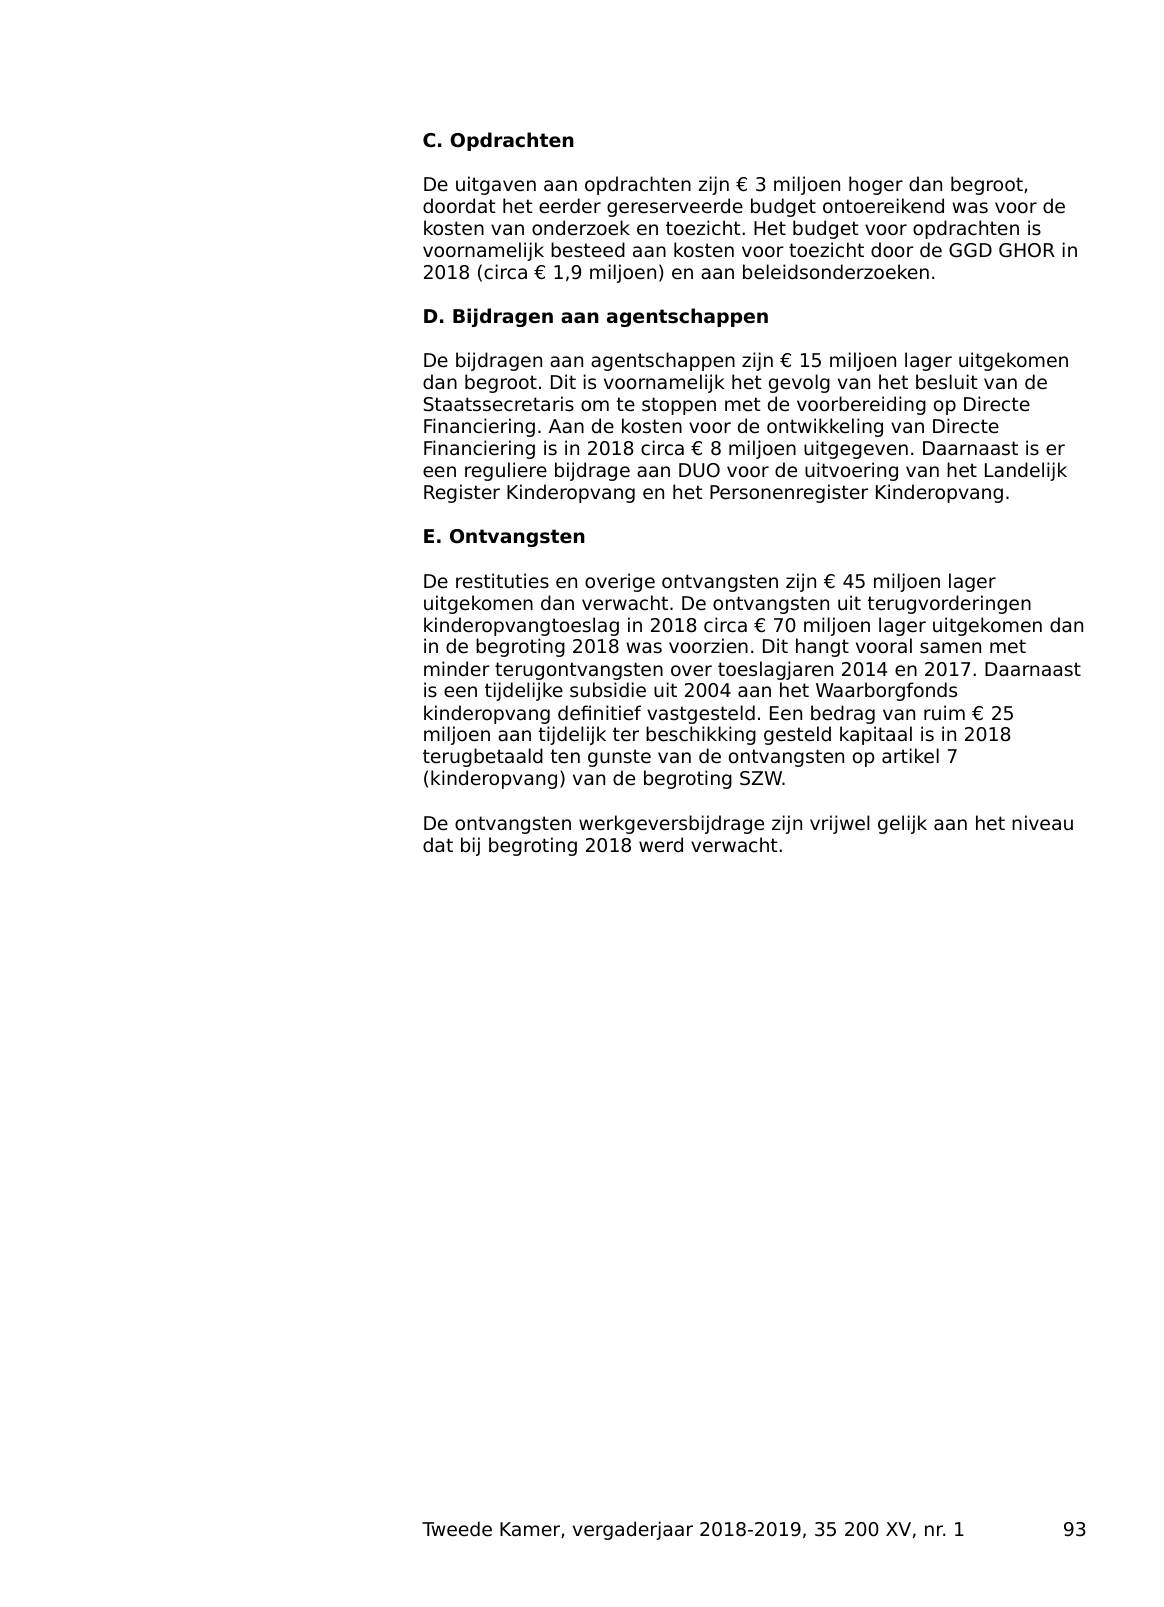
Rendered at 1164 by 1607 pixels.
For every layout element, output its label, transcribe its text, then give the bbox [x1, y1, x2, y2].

subtitle C. Opdrachten [422, 130, 1087, 152]
subtitle D. Bijdragen aan agentschappen [422, 306, 1087, 328]
text De restituties en overige ontvangsten zijn € 45 miljoen lager uitgekomen dan verwacht. De ontvangsten uit terugvorderingen kinderopvangtoeslag in 2018 circa € 70 miljoen lager uitgekomen dan in de begroting 2018 was voorzien. Dit hangt vooral samen met minder terugontvangsten over toeslagjaren 2014 en 2017. Daarnaast is een tijdelijke subsidie uit 2004 aan het Waarborgfonds kinderopvang definitief vastgesteld. Een bedrag van ruim € 25 miljoen aan tijdelijk ter beschikking gesteld kapitaal is in 2018 terugbetaald ten gunste van de ontvangsten op artikel 7 (kinderopvang) van de begroting SZW. [422, 571, 1087, 790]
text De uitgaven aan opdrachten zijn € 3 miljoen hoger dan begroot, doordat het eerder gereserveerde budget ontoereikend was voor de kosten van onderzoek en toezicht. Het budget voor opdrachten is voornamelijk besteed aan kosten voor toezicht door de GGD GHOR in 2018 (circa € 1,9 miljoen) en aan beleidsonderzoeken. [422, 174, 1087, 284]
text De ontvangsten werkgeversbijdrage zijn vrijwel gelijk aan het niveau dat bij begroting 2018 werd verwacht. [422, 812, 1087, 856]
subtitle E. Ontvangsten [422, 526, 1087, 548]
text De bijdragen aan agentschappen zijn € 15 miljoen lager uitgekomen dan begroot. Dit is voornamelijk het gevolg van het besluit van de Staatssecretaris om te stoppen met de voorbereiding op Directe Financiering. Aan de kosten voor de ontwikkeling van Directe Financiering is in 2018 circa € 8 miljoen uitgegeven. Daarnaast is er een reguliere bijdrage aan DUO voor de uitvoering van het Landelijk Register Kinderopvang en het Personenregister Kinderopvang. [422, 350, 1087, 504]
